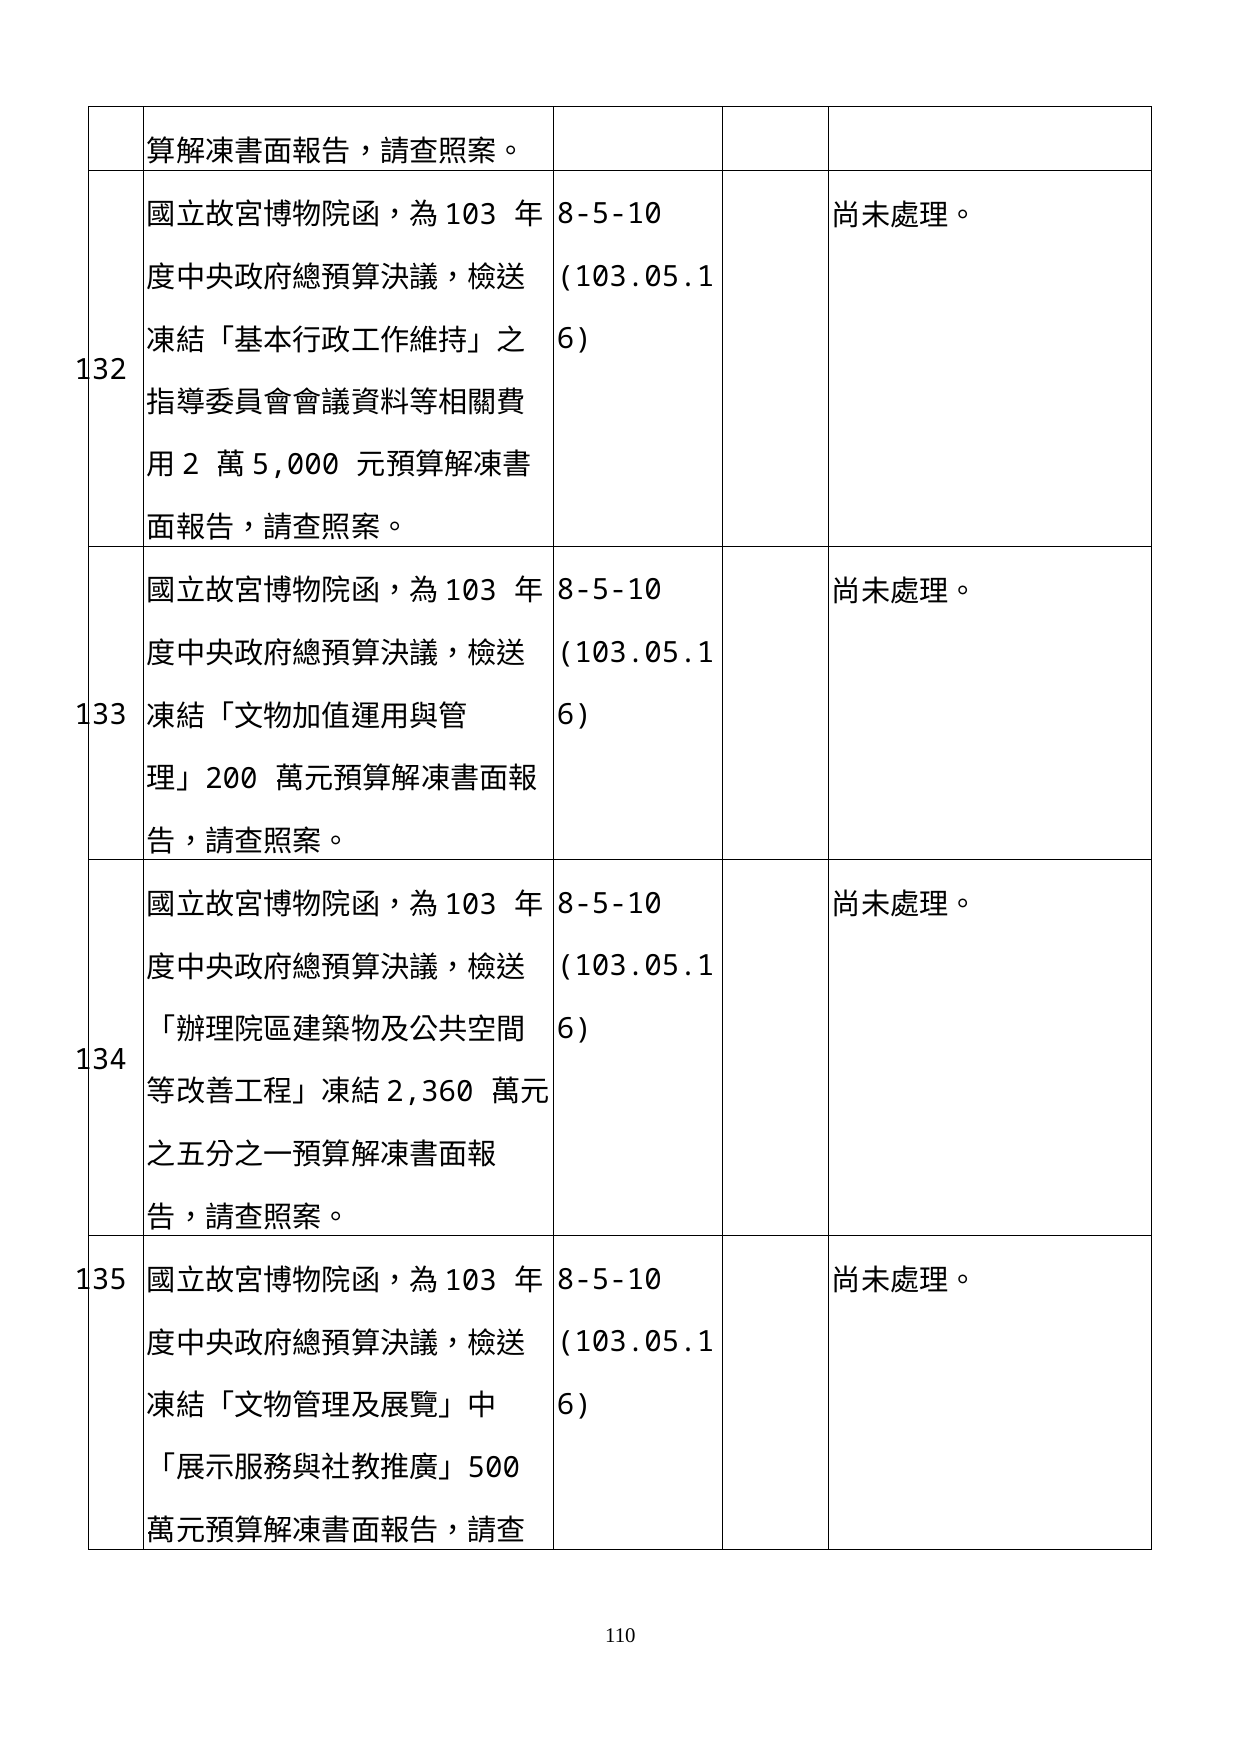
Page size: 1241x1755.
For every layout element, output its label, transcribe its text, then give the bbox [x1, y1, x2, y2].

table_cell 國立故宮博物院函，為103 年度中央政府總預算決議，檢送「辦理院區建築物及公共空間等改善工程」凍結2,360 萬元之五分之一預算解凍書面報告，請查照案。 [144, 860, 553, 1235]
table_cell [723, 1236, 828, 1549]
table_cell [89, 171, 143, 546]
table_cell 8-5-10 (103.05.16) [554, 547, 722, 859]
table_cell 尚未處理。 [829, 171, 1151, 546]
table_cell 8-5-10 (103.05.16) [554, 860, 722, 1235]
table_cell [829, 107, 1151, 169]
table_cell [554, 107, 722, 169]
table_cell [723, 171, 828, 546]
table_cell [89, 860, 143, 1235]
table_cell 尚未處理。 [829, 860, 1151, 1235]
table_cell 算解凍書面報告，請查照案。 [144, 107, 553, 169]
table_cell [723, 107, 828, 169]
table_cell 尚未處理。 [829, 1236, 1151, 1549]
table_cell 國立故宮博物院函，為103 年度中央政府總預算決議，檢送凍結「文物管理及展覽」中「展示服務與社教推廣」500 萬元預算解凍書面報告，請查 [144, 1236, 553, 1549]
table_cell [723, 547, 828, 859]
table_cell [89, 107, 143, 169]
table_cell 尚未處理。 [829, 547, 1151, 859]
table_cell 8-5-10 (103.05.16) [554, 171, 722, 546]
table_cell 國立故宮博物院函，為103 年度中央政府總預算決議，檢送凍結「基本行政工作維持」之指導委員會會議資料等相關費用2 萬5,000 元預算解凍書面報告，請查照案。 [144, 171, 553, 546]
table_cell [89, 547, 143, 859]
table_cell 8-5-10 (103.05.16) [554, 1236, 722, 1549]
table_cell [723, 860, 828, 1235]
table_cell 國立故宮博物院函，為103 年度中央政府總預算決議，檢送凍結「文物加值運用與管理」200 萬元預算解凍書面報告，請查照案。 [144, 547, 553, 859]
table_cell [89, 1236, 143, 1549]
